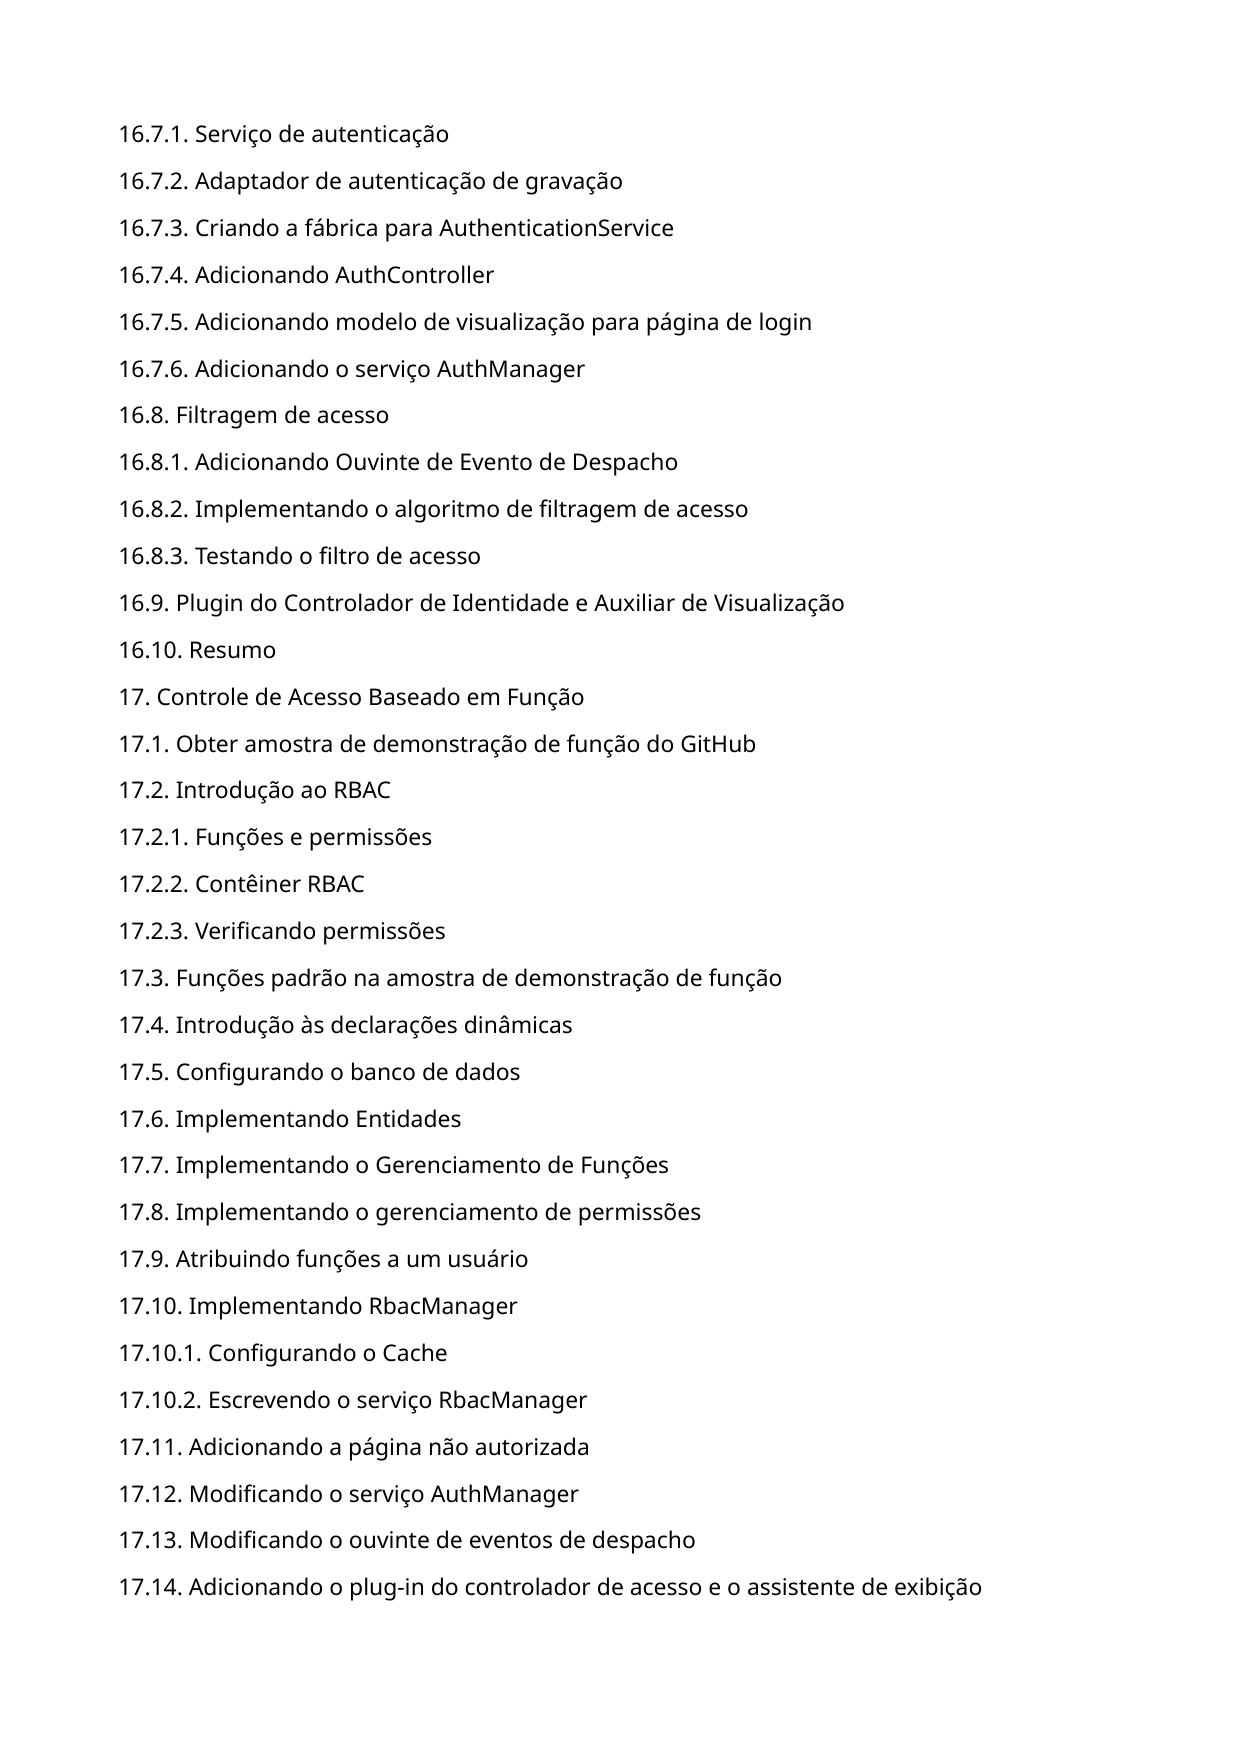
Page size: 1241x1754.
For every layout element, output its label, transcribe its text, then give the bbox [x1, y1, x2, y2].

text 17.6. Implementando Entidades [118, 1102, 1122, 1134]
text 16.7.6. Adicionando o serviço AuthManager [118, 352, 1122, 384]
text 17.4. Introdução às declarações dinâmicas [118, 1009, 1122, 1040]
text 16.7.3. Criando a fábrica para AuthenticationService [118, 212, 1122, 243]
text 17.1. Obter amostra de demonstração de função do GitHub [118, 727, 1122, 759]
text 17.2. Introdução ao RBAC [118, 774, 1122, 806]
text 17.3. Funções padrão na amostra de demonstração de função [118, 962, 1122, 993]
text 16.7.4. Adicionando AuthController [118, 259, 1122, 290]
text 17.7. Implementando o Gerenciamento de Funções [118, 1149, 1122, 1181]
text 17.10.1. Configurando o Cache [118, 1337, 1122, 1368]
text 16.7.1. Serviço de autenticação [118, 118, 1122, 149]
text 17.10. Implementando RbacManager [118, 1290, 1122, 1321]
text 16.7.5. Adicionando modelo de visualização para página de login [118, 306, 1122, 337]
text 17.8. Implementando o gerenciamento de permissões [118, 1196, 1122, 1227]
text 16.8.1. Adicionando Ouvinte de Evento de Despacho [118, 446, 1122, 477]
text 17.10.2. Escrevendo o serviço RbacManager [118, 1384, 1122, 1415]
text 17.2.2. Contêiner RBAC [118, 868, 1122, 899]
text 17.9. Atribuindo funções a um usuário [118, 1243, 1122, 1274]
text 16.10. Resumo [118, 634, 1122, 665]
text 16.8. Filtragem de acesso [118, 399, 1122, 431]
text 17. Controle de Acesso Baseado em Função [118, 681, 1122, 712]
text 17.5. Configurando o banco de dados [118, 1056, 1122, 1087]
text 17.2.3. Verificando permissões [118, 915, 1122, 946]
text 16.8.2. Implementando o algoritmo de filtragem de acesso [118, 493, 1122, 524]
text 16.9. Plugin do Controlador de Identidade e Auxiliar de Visualização [118, 587, 1122, 618]
text 17.2.1. Funções e permissões [118, 821, 1122, 852]
text 17.11. Adicionando a página não autorizada [118, 1431, 1122, 1462]
text 17.13. Modificando o ouvinte de eventos de despacho [118, 1524, 1122, 1556]
text 17.14. Adicionando o plug-in do controlador de acesso e o assistente de exibição [118, 1571, 1122, 1602]
text 16.8.3. Testando o filtro de acesso [118, 540, 1122, 571]
text 17.12. Modificando o serviço AuthManager [118, 1477, 1122, 1509]
text 16.7.2. Adaptador de autenticação de gravação [118, 165, 1122, 196]
